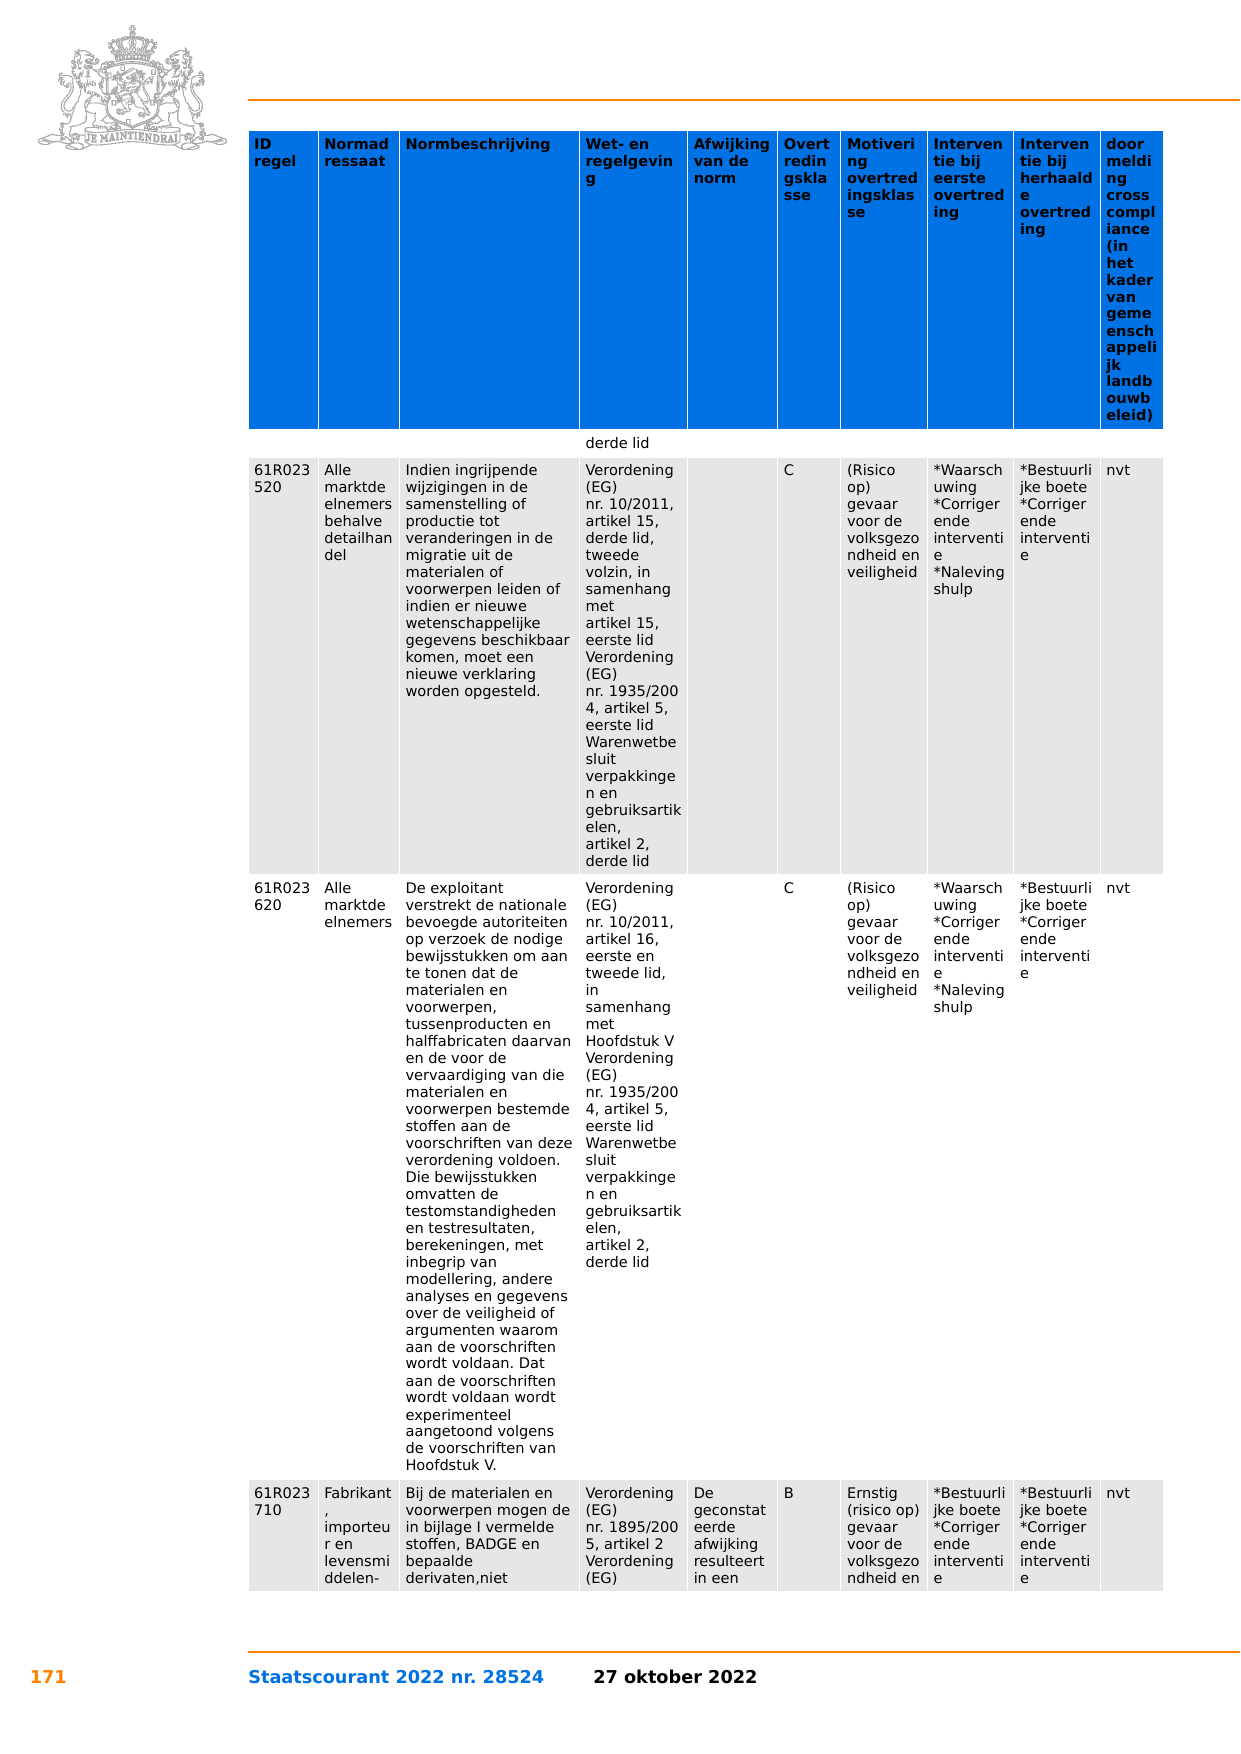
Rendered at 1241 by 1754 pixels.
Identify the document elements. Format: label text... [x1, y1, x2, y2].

table_cell *Bestuurlijke boete *Corrigerende interventie [1014, 1480, 1100, 1591]
table_cell [1101, 430, 1163, 456]
table_header Interventie bij eerste overtreding [928, 131, 1013, 429]
table_header doormelding cross compliance (in het kader van gemeenschappelijk landbouwbeleid) [1101, 131, 1163, 429]
table_cell 61R023620 [249, 875, 318, 1479]
table_cell *Waarschuwing *Corrigerende interventie *Nalevingshulp [928, 875, 1013, 1479]
table_cell Bij de materialen en voorwerpen mogen de in bijlage I vermelde stoffen, BADGE en bepaalde derivaten,niet [400, 1480, 579, 1591]
table_cell *Bestuurlijke boete *Corrigerende interventie [1014, 875, 1100, 1479]
table_cell [688, 458, 777, 874]
table_cell B [778, 1480, 840, 1591]
table_cell [778, 430, 840, 456]
table_cell (Risico op) gevaar voor de volksgezondheid en veiligheid [841, 458, 927, 874]
table_header Wet- en regelgeving [580, 131, 687, 429]
table_cell Fabrikant, importeur en levensmiddelen- [319, 1480, 399, 1591]
table_cell De exploitant verstrekt de nationale bevoegde autoriteiten op verzoek de nodige bewijsstukken om aan te tonen dat de materialen en voorwerpen, tussenproducten en halffabricaten daarvan en de voor de vervaardiging van die materialen en voorwerpen bestemde stoffen aan de voorschriften van deze verordening voldoen. Die bewijsstukken omvatten de testomstandigheden en testresultaten, berekeningen, met inbegrip van modellering, andere analyses en gegevens over de veiligheid of argumenten waarom aan de voorschriften wordt voldaan. Dat aan de voorschriften wordt voldaan wordt experimenteel aangetoond volgens de voorschriften van Hoofdstuk V. [400, 875, 579, 1479]
table_cell Alle marktdeelnemers behalve detailhandel [319, 458, 399, 874]
table_cell 61R023710 [249, 1480, 318, 1591]
table_cell Indien ingrijpende wijzigingen in de samenstelling of productie tot veranderingen in de migratie uit de materialen of voorwerpen leiden of indien er nieuwe wetenschappelijke gegevens beschikbaar komen, moet een nieuwe verklaring worden opgesteld. [400, 458, 579, 874]
table_cell *Waarschuwing *Corrigerende interventie *Nalevingshulp [928, 458, 1013, 874]
table_cell De geconstateerde afwijking resulteert in een [688, 1480, 777, 1591]
table_cell Verordening (EG) nr. 10/2011, artikel 15, derde lid, tweede volzin, in samenhang met artikel 15, eerste lid Verordening (EG) nr. 1935/2004, artikel 5, eerste lid Warenwetbesluit verpakkingen en gebruiksartikelen, artikel 2, derde lid [580, 458, 687, 874]
table_cell Verordening (EG) nr. 10/2011, artikel 16, eerste en tweede lid, in samenhang met Hoofdstuk V Verordening (EG) nr. 1935/2004, artikel 5, eerste lid Warenwetbesluit verpakkingen en gebruiksartikelen, artikel 2, derde lid [580, 875, 687, 1479]
table_cell [249, 430, 318, 456]
table_cell Verordening (EG) nr. 1895/2005, artikel 2 Verordening (EG) [580, 1480, 687, 1591]
picture [38, 25, 227, 150]
table_cell 61R023520 [249, 458, 318, 874]
table_cell C [778, 875, 840, 1479]
table_cell Ernstig (risico op) gevaar voor de volksgezondheid en [841, 1480, 927, 1591]
table_cell nvt [1101, 458, 1163, 874]
table_header ID regel [249, 131, 318, 429]
table_header Motivering overtredingsklasse [841, 131, 927, 429]
table_header Interventie bij herhaalde overtreding [1014, 131, 1100, 429]
table_cell [319, 430, 399, 456]
table_cell [400, 430, 579, 456]
table_cell [1014, 430, 1100, 456]
table_cell nvt [1101, 1480, 1163, 1591]
table_cell derde lid [580, 430, 687, 456]
table_cell C [778, 458, 840, 874]
table_cell Alle marktdeelnemers [319, 875, 399, 1479]
table_header Normadressaat [319, 131, 399, 429]
table_cell nvt [1101, 875, 1163, 1479]
table_header Overtredingsklasse [778, 131, 840, 429]
table_cell [928, 430, 1013, 456]
table_cell [688, 875, 777, 1479]
table_cell *Bestuurlijke boete *Corrigerende interventie [928, 1480, 1013, 1591]
table_cell (Risico op) gevaar voor de volksgezondheid en veiligheid [841, 875, 927, 1479]
table_header Afwijking van de norm [688, 131, 777, 429]
table_cell [688, 430, 777, 456]
table_cell [841, 430, 927, 456]
table_header Normbeschrijving [400, 131, 579, 429]
table_cell *Bestuurlijke boete *Corrigerende interventie [1014, 458, 1100, 874]
